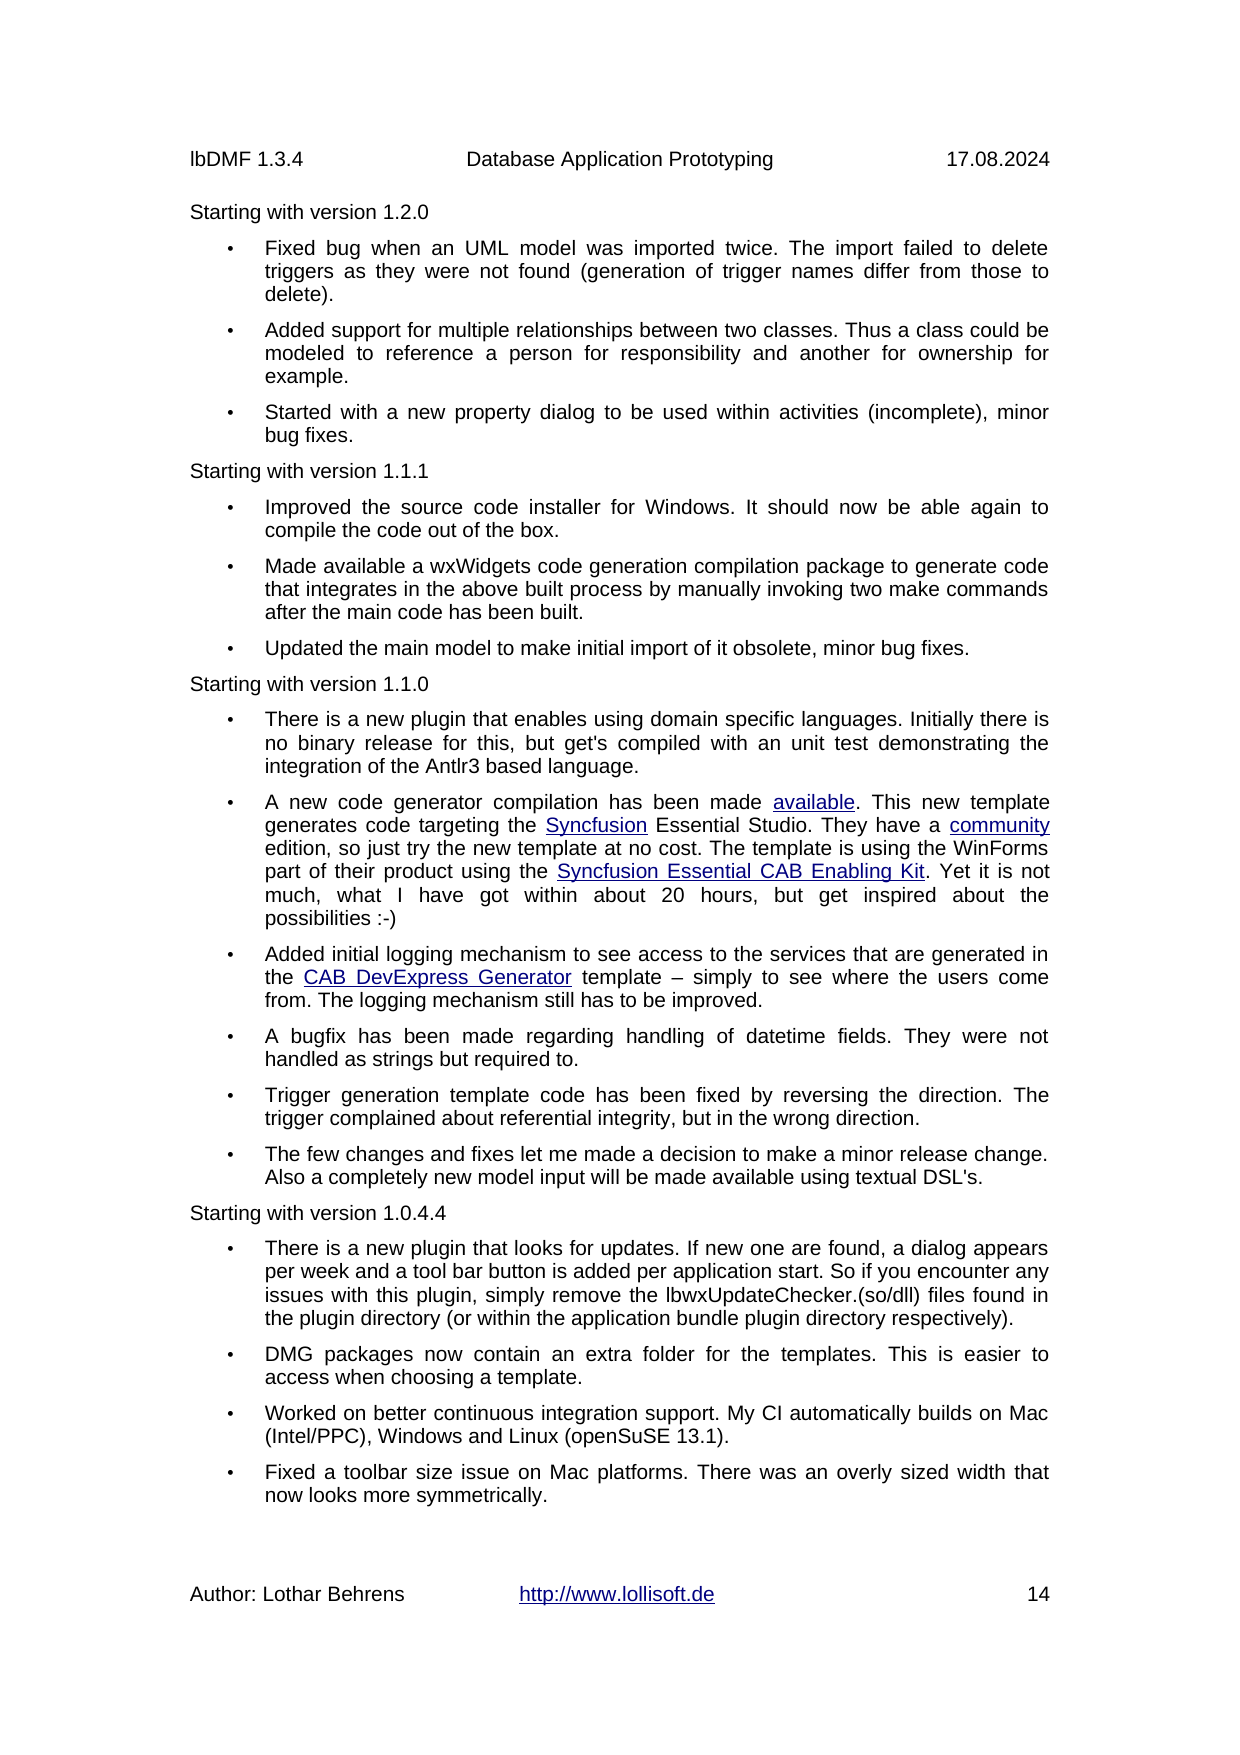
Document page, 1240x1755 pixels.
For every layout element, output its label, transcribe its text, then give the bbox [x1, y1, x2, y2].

text Starting with version 1.1.1 [189, 460, 1050, 483]
list Fixed a toolbar size issue on Mac platforms. There was an overly sized width that now looks more symmetrically. [227, 1460, 1050, 1507]
text Starting with version 1.0.4.4 [189, 1201, 1050, 1224]
list Made available a wxWidgets code generation compilation package to generate code that integrates in the above built process by manually invoking two make commands after the main code has been built. [227, 554, 1050, 624]
list Improved the source code installer for Windows. It should now be able again to compile the code out of the box. [227, 495, 1050, 542]
list Added support for multiple relationships between two classes. Thus a class could be modeled to reference a person for responsibility and another for ownership for example. [227, 318, 1050, 388]
list Trigger generation template code has been fixed by reversing the direction. The trigger complained about referential integrity, but in the wrong direction. [227, 1083, 1050, 1130]
list Worked on better continuous integration support. My CI automatically builds on Mac (Intel/PPC), Windows and Linux (openSuSE 13.1). [227, 1401, 1050, 1448]
text Starting with version 1.1.0 [189, 672, 1050, 696]
list There is a new plugin that looks for updates. If new one are found, a dialog appears per week and a tool bar button is added per application start. So if you encounter any issues with this plugin, simply remove the lbwxUpdateChecker.(so/dll) files found in the plugin directory (or within the application bundle plugin directory respectively). [227, 1237, 1050, 1330]
list Updated the main model to make initial import of it obsolete, minor bug fixes. [227, 637, 1050, 660]
list Fixed bug when an UML model was imported twice. The import failed to delete triggers as they were not found (generation of trigger names differ from those to delete). [227, 236, 1050, 306]
list The few changes and fixes let me made a decision to make a minor release change. Also a completely new model input will be made available using textual DSL's. [227, 1142, 1050, 1189]
list Started with a new property dialog to be used within activities (incomplete), minor bug fixes. [227, 401, 1050, 447]
list DMG packages now contain an extra folder for the templates. This is easier to access when choosing a template. [227, 1342, 1050, 1389]
list Added initial logging mechanism to see access to the services that are generated in the CAB DevExpress Generator template – simply to see where the users come from. The logging mechanism still has to be improved. [227, 942, 1050, 1012]
list A bugfix has been made regarding handling of datetime fields. They were not handled as strings but required to. [227, 1024, 1050, 1071]
list There is a new plugin that enables using domain specific languages. Initially there is no binary release for this, but get's compiled with an unit test demonstrating the integration of the Antlr3 based language. [227, 708, 1050, 778]
text Starting with version 1.2.0 [189, 201, 1050, 224]
list A new code generator compilation has been made available. This new template generates code targeting the Syncfusion Essential Studio. They have a community edition, so just try the new template at no cost. The template is using the WinForms part of their product using the Syncfusion Essential CAB Enabling Kit. Yet it is not much, what I have got within about 20 hours, but get inspired about the possibilities :-) [227, 790, 1050, 929]
